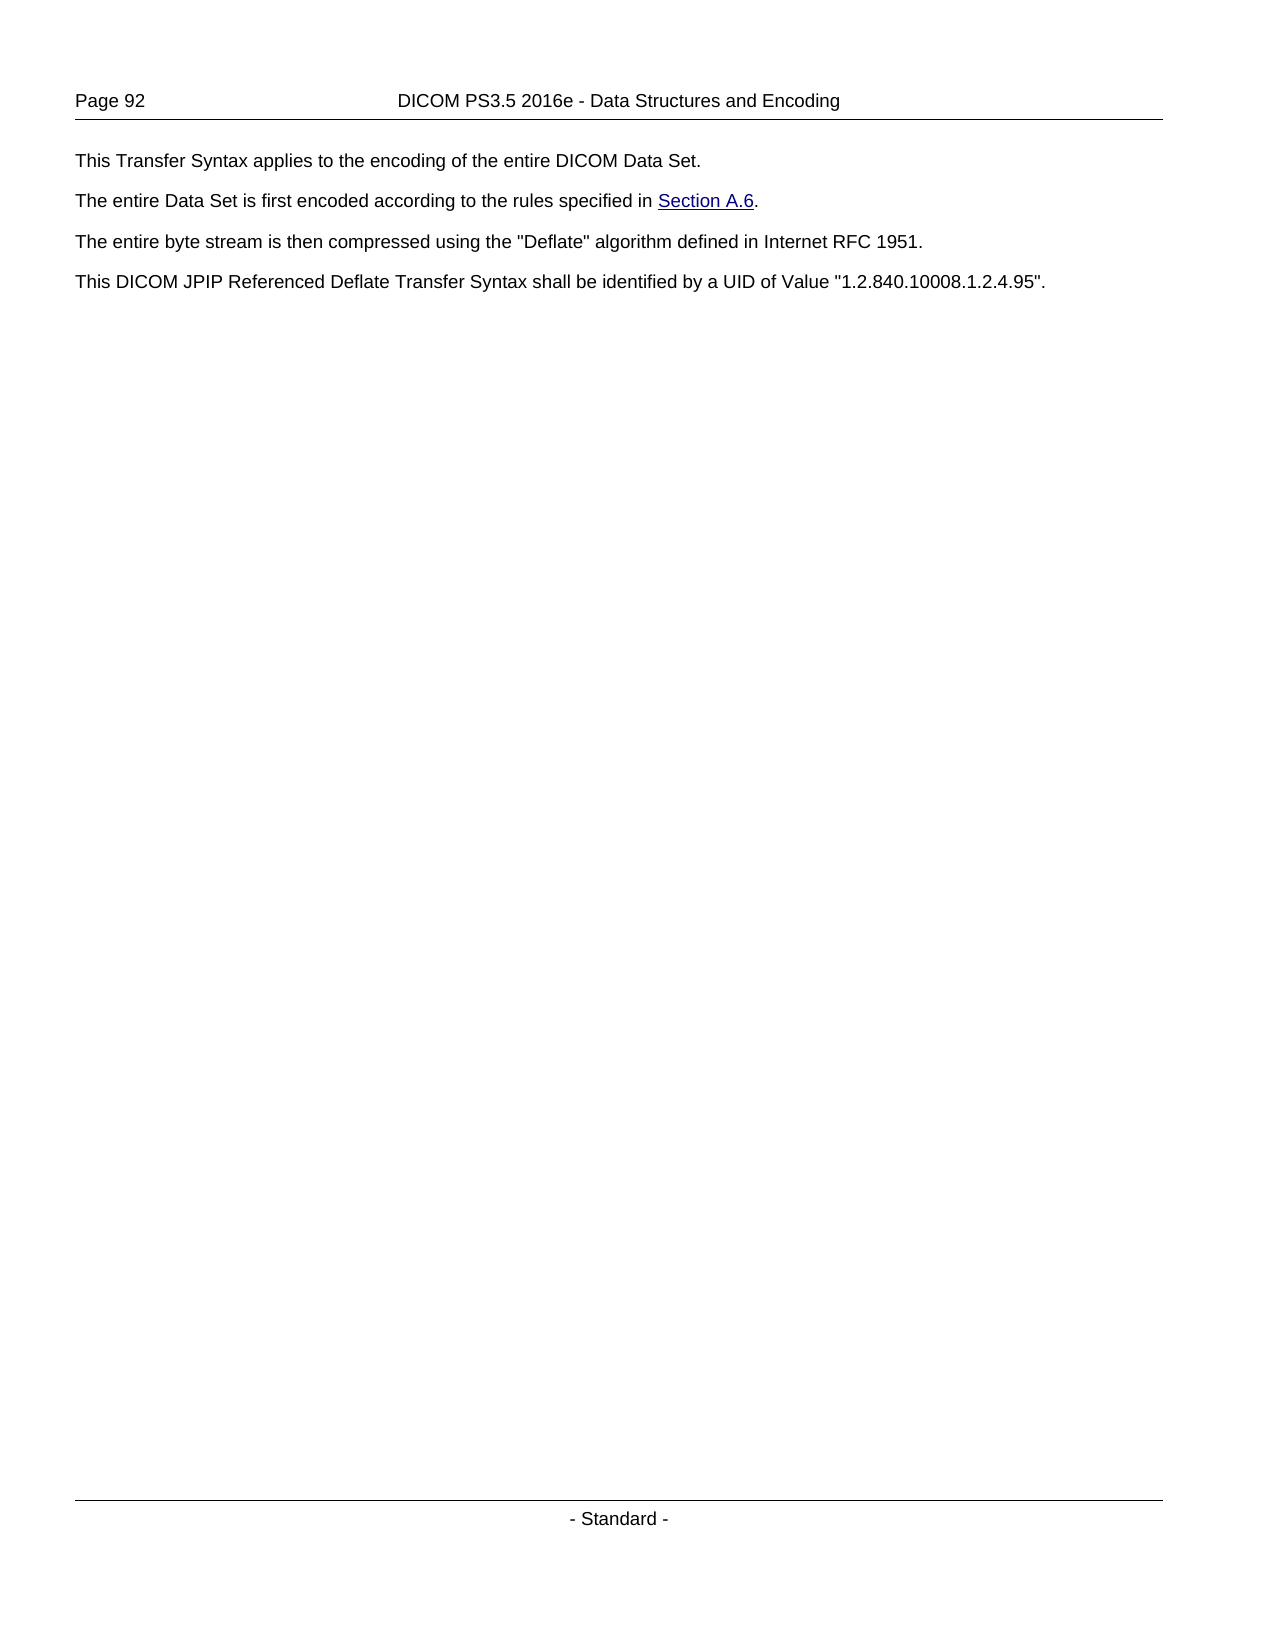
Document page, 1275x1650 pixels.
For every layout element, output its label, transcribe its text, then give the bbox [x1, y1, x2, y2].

text The entire Data Set is first encoded according to the rules specified in Section A.6. [75, 190, 1162, 212]
text This Transfer Syntax applies to the encoding of the entire DICOM Data Set. [75, 150, 1162, 172]
text The entire byte stream is then compressed using the "Deflate" algorithm defined in Internet RFC 1951. [75, 231, 1162, 252]
text This DICOM JPIP Referenced Deflate Transfer Syntax shall be identified by a UID of Value "1.2.840.10008.1.2.4.95". [75, 271, 1162, 292]
